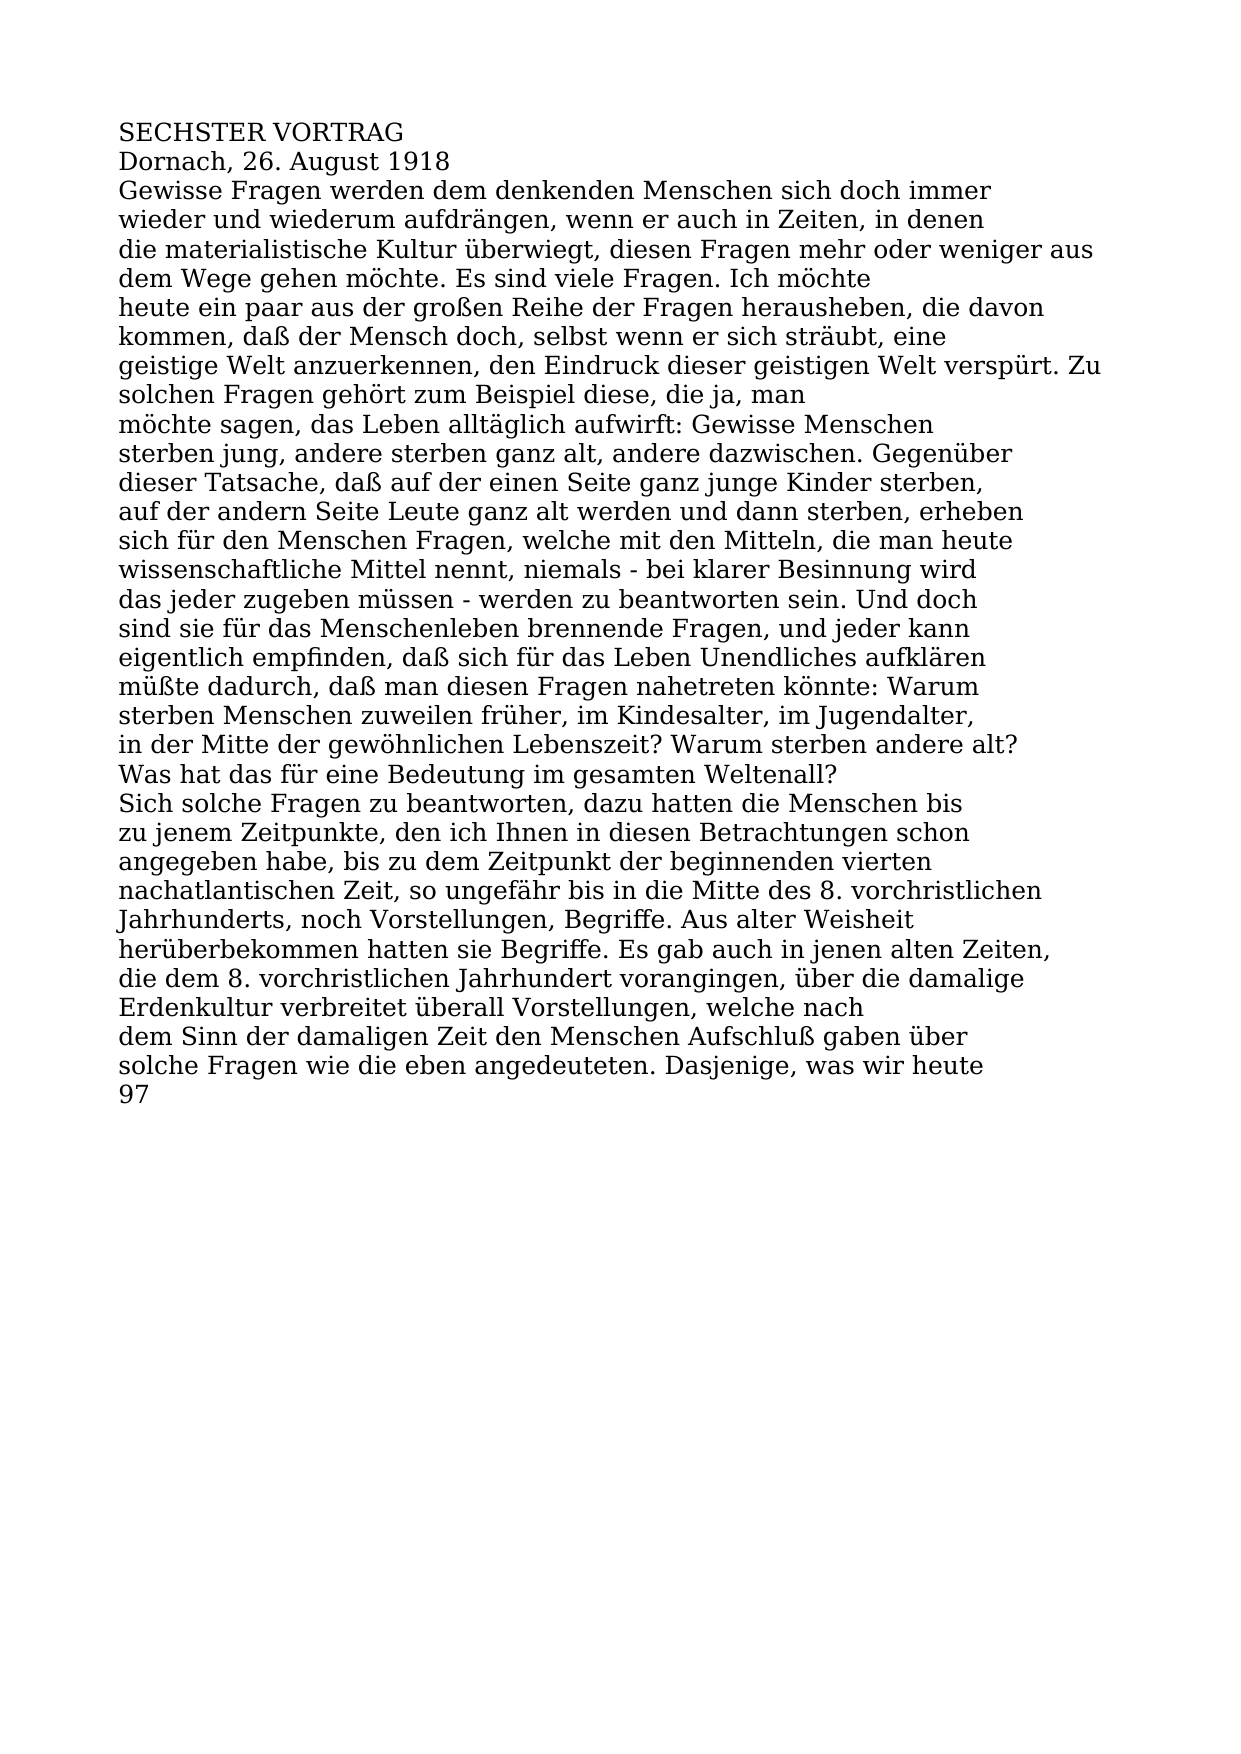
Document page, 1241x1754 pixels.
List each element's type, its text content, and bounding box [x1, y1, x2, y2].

text wissenschaftliche Mittel nennt, niemals - bei klarer Besinnung wird [118, 556, 1122, 585]
text 97 [118, 1081, 1122, 1110]
text möchte sagen, das Leben alltäglich aufwirft: Gewisse Menschen [118, 410, 1122, 439]
text sterben Menschen zuweilen früher, im Kindesalter, im Jugendalter, [118, 701, 1122, 731]
text Gewisse Fragen werden dem denkenden Menschen sich doch immer [118, 176, 1122, 206]
text SECHSTER VORTRAG [118, 118, 1122, 147]
text das jeder zugeben müssen - werden zu beantworten sein. Und doch [118, 585, 1122, 614]
text dieser Tatsache, daß auf der einen Seite ganz junge Kinder sterben, [118, 468, 1122, 497]
text auf der andern Seite Leute ganz alt werden und dann sterben, erheben [118, 497, 1122, 526]
text dem Sinn der damaligen Zeit den Menschen Aufschluß gaben über [118, 1022, 1122, 1051]
text die materialistische Kultur überwiegt, diesen Fragen mehr oder weniger aus dem Wege gehen möchte. Es sind viele Fragen. Ich möchte [118, 235, 1122, 293]
text eigentlich empfinden, daß sich für das Leben Unendliches aufklären [118, 643, 1122, 672]
text Dornach, 26. August 1918 [118, 147, 1122, 176]
text geistige Welt anzuerkennen, den Eindruck dieser geistigen Welt verspürt. Zu solchen Fragen gehört zum Beispiel diese, die ja, man [118, 351, 1122, 410]
text in der Mitte der gewöhnlichen Lebenszeit? Warum sterben andere alt? [118, 731, 1122, 760]
text müßte dadurch, daß man diesen Fragen nahetreten könnte: Warum [118, 672, 1122, 701]
text heute ein paar aus der großen Reihe der Fragen herausheben, die davon kommen, daß der Mensch doch, selbst wenn er sich sträubt, eine [118, 293, 1122, 351]
text Was hat das für eine Bedeutung im gesamten Weltenall? [118, 760, 1122, 789]
text Jahrhunderts, noch Vorstellungen, Begriffe. Aus alter Weisheit herüberbekommen hatten sie Begriffe. Es gab auch in jenen alten Zeiten, [118, 906, 1122, 964]
text zu jenem Zeitpunkte, den ich Ihnen in diesen Betrachtungen schon [118, 818, 1122, 847]
text sind sie für das Menschenleben brennende Fragen, und jeder kann [118, 614, 1122, 643]
text sich für den Menschen Fragen, welche mit den Mitteln, die man heute [118, 526, 1122, 556]
text angegeben habe, bis zu dem Zeitpunkt der beginnenden vierten nachatlantischen Zeit, so ungefähr bis in die Mitte des 8. vorchristlichen [118, 847, 1122, 906]
text die dem 8. vorchristlichen Jahrhundert vorangingen, über die damalige Erdenkultur verbreitet überall Vorstellungen, welche nach [118, 964, 1122, 1022]
text Sich solche Fragen zu beantworten, dazu hatten die Menschen bis [118, 789, 1122, 818]
text wieder und wiederum aufdrängen, wenn er auch in Zeiten, in denen [118, 206, 1122, 235]
text sterben jung, andere sterben ganz alt, andere dazwischen. Gegenüber [118, 439, 1122, 468]
text solche Fragen wie die eben angedeuteten. Dasjenige, was wir heute [118, 1051, 1122, 1081]
